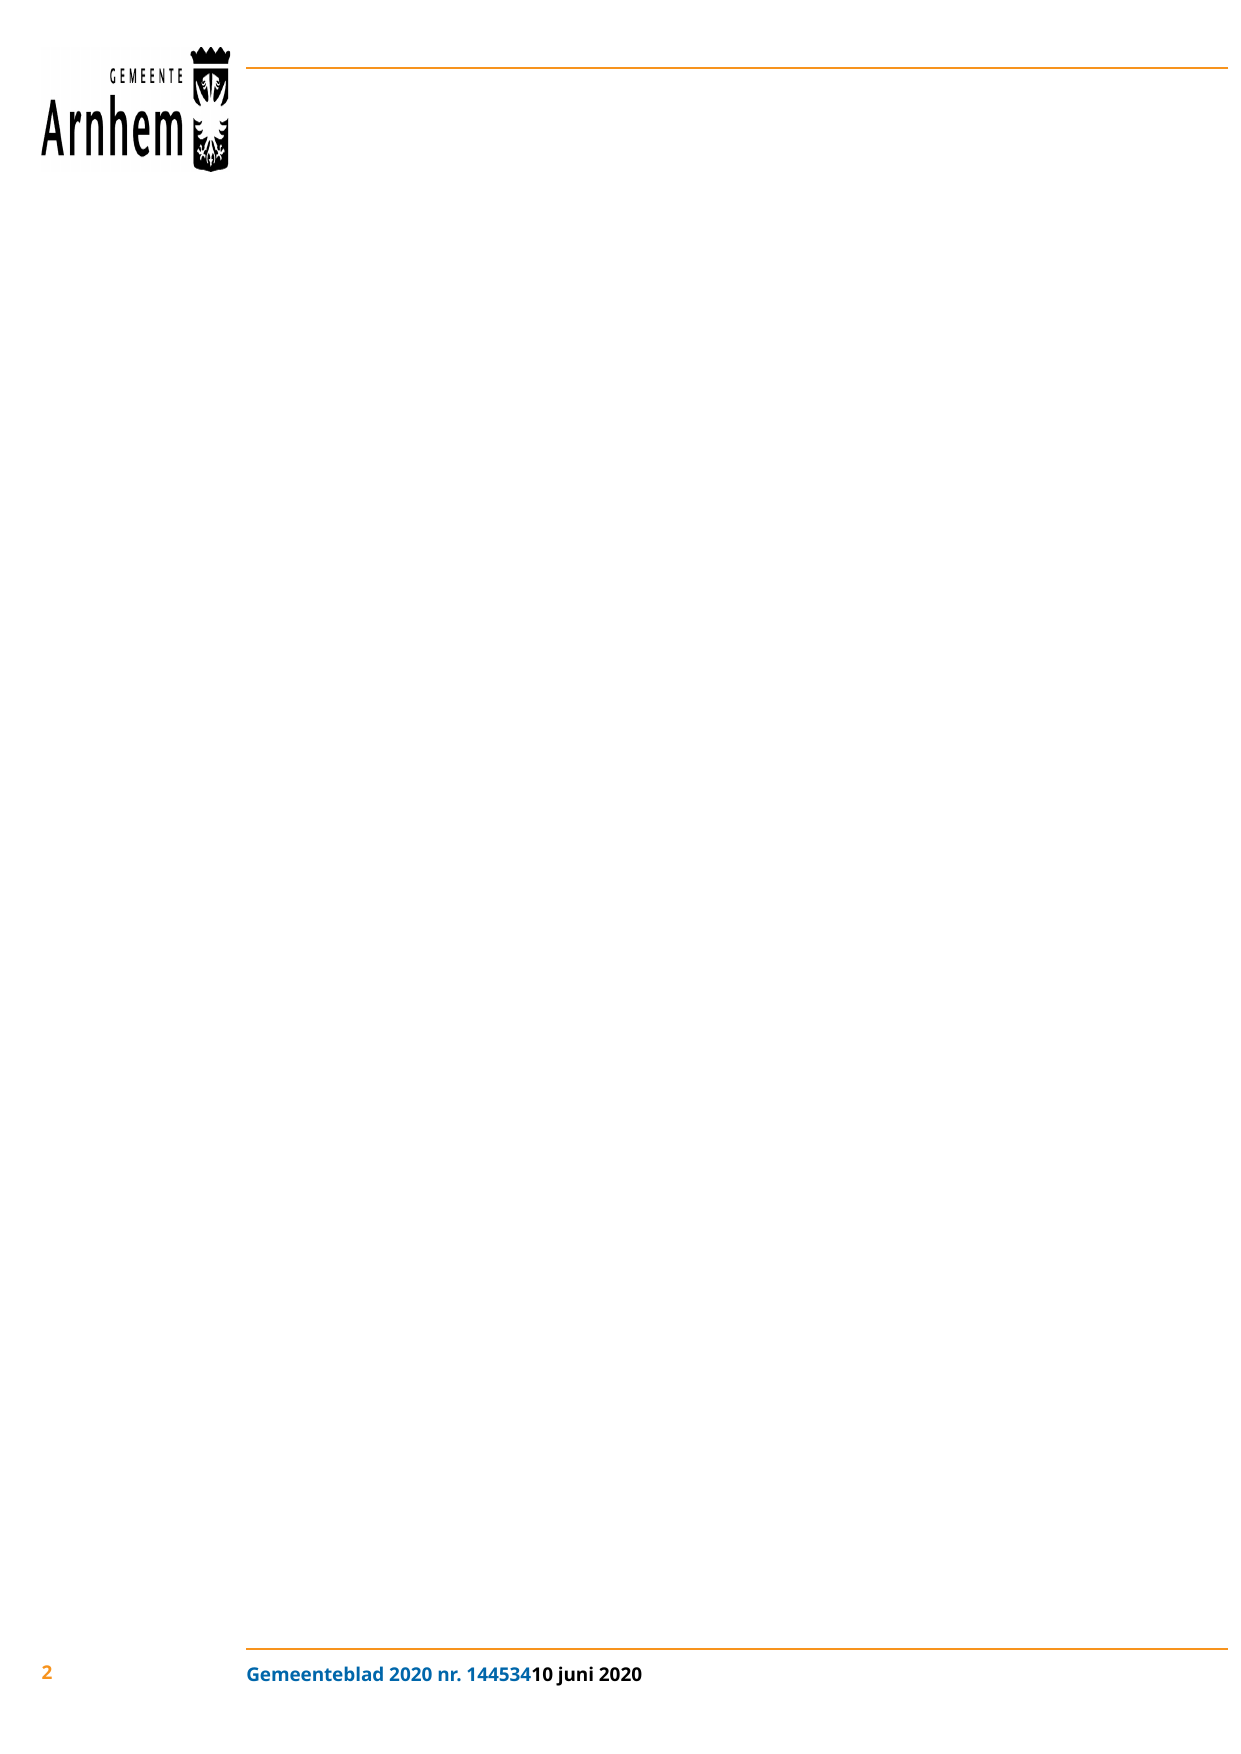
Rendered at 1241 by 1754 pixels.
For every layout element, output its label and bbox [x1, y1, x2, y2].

picture [41, 47, 231, 172]
